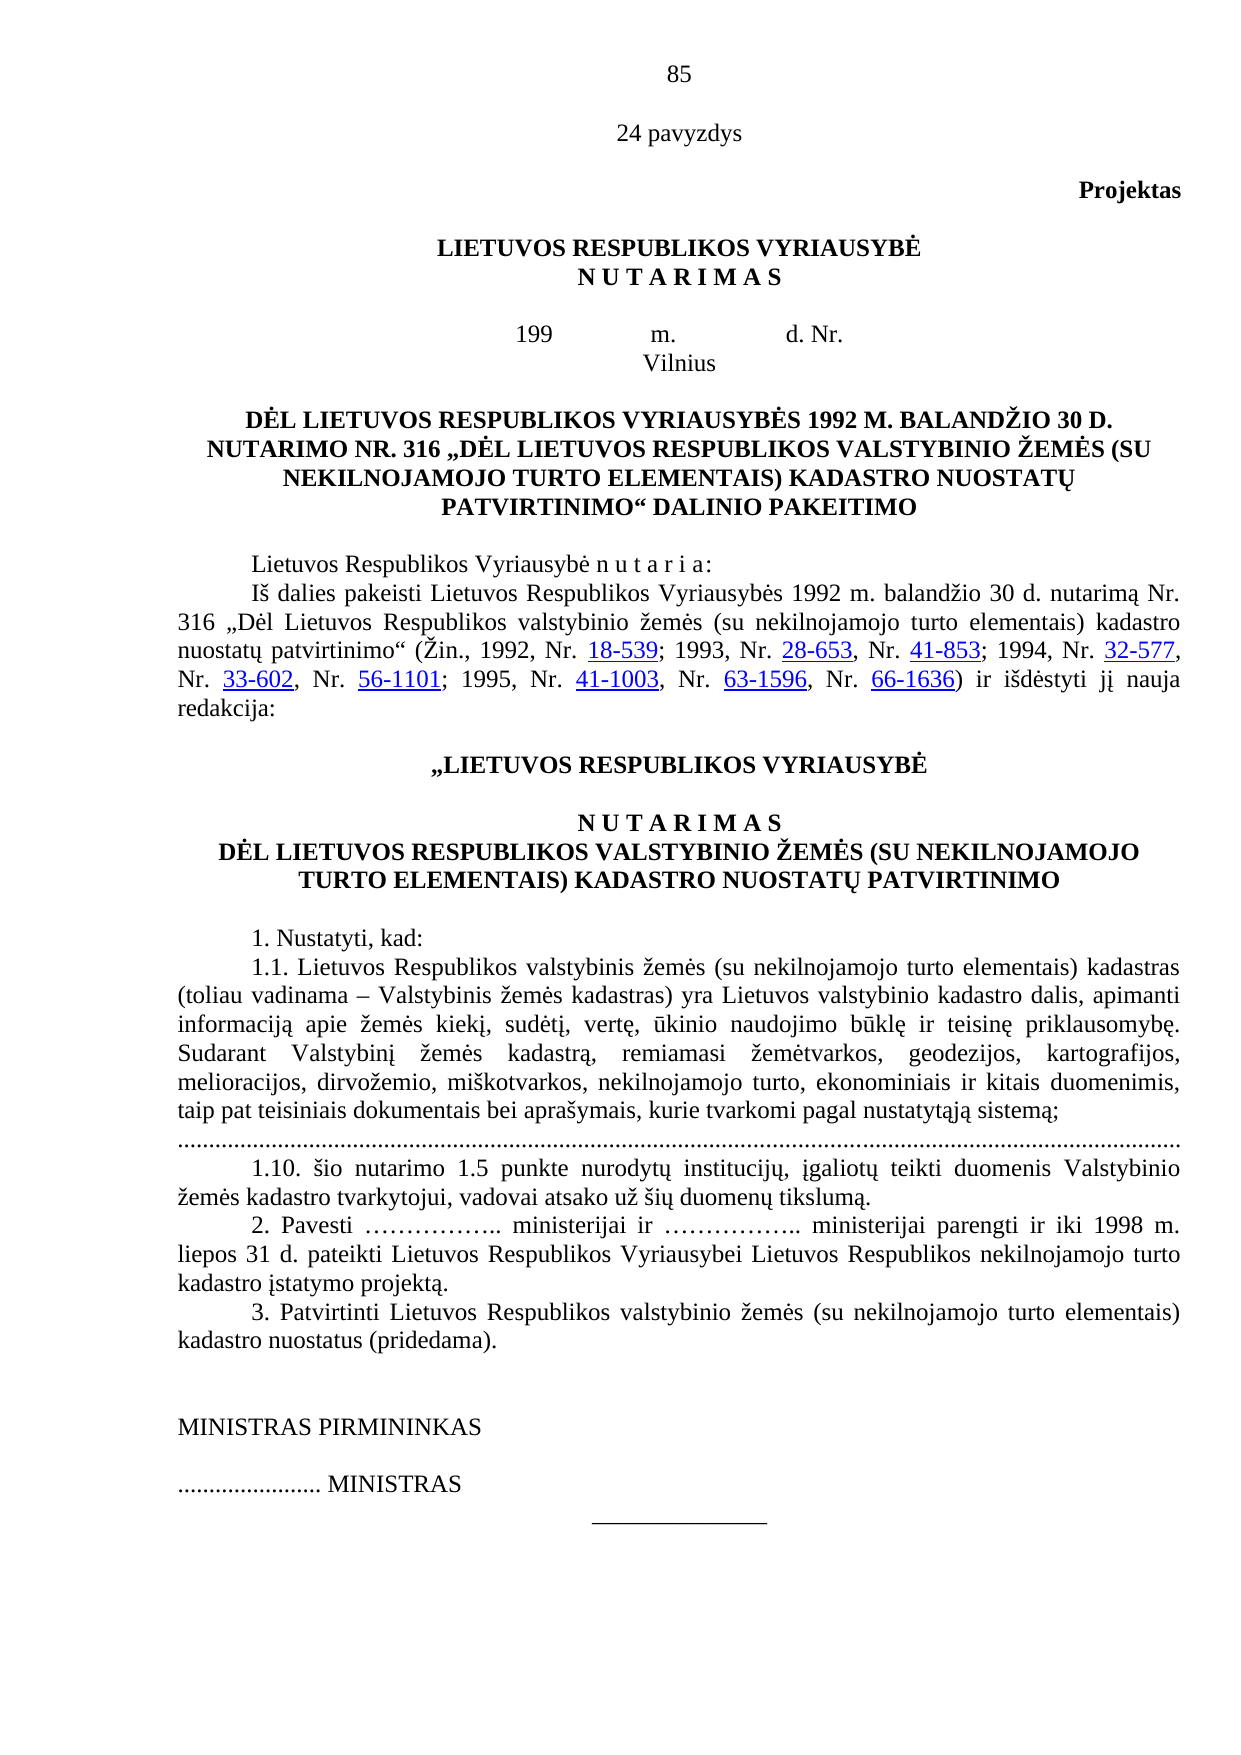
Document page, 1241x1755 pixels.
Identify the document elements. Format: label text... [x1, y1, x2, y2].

text N U T A R I M A S [177, 808, 1181, 837]
text Dėl Lietuvos Respublikos valstybinio žemės (su nekilnojamojo turto elementais) kadastro nuostatų patvirtinimo [177, 837, 1181, 894]
text Vilnius [177, 348, 1181, 377]
text NUTARIMAS [177, 262, 1181, 291]
text ______________ [177, 1498, 1181, 1527]
text ....................... ministras [177, 1469, 1181, 1498]
text 1. Nustatyti, kad: [177, 923, 1181, 952]
text Ministras Pirmininkas [177, 1412, 1181, 1441]
text 1.1. Lietuvos Respublikos valstybinis žemės (su nekilnojamojo turto elementais) kadastras (toliau vadinama – Valstybinis žemės kadastras) yra Lietuvos valstybinio kadastro dalis, apimanti informaciją apie žemės kiekį, sudėtį, vertę, ūkinio naudojimo būklę ir teisinę priklausomybę. Sudarant Valstybinį žemės kadastrą, remiamasi žemėtvarkos, geodezijos, kartografijos, melioracijos, dirvožemio, miškotvarkos, nekilnojamojo turto, ekonominiais ir kitais duomenimis, taip pat teisiniais dokumentais bei aprašymais, kurie tvarkomi pagal nustatytąją sistemą; [177, 952, 1181, 1124]
text ................................................... [177, 1124, 1181, 1153]
text LIETUVOS RESPUBLIKOS VYRIAUSYBĖ [177, 233, 1181, 262]
text 3. Patvirtinti Lietuvos Respublikos valstybinio žemės (su nekilnojamojo turto elementais) kadastro nuostatus (pridedama). [177, 1297, 1181, 1354]
text Projektas [177, 176, 1181, 204]
text Iš dalies pakeisti Lietuvos Respublikos Vyriausybės 1992 m. balandžio 30 d. nutarimą Nr. 316 „Dėl Lietuvos Respublikos valstybinio žemės (su nekilnojamojo turto elementais) kadastro nuostatų patvirtinimo“ (Žin., 1992, Nr. 18-539; 1993, Nr. 28-653, Nr. 41-853; 1994, Nr. 32-577, Nr. 33-602, Nr. 56-1101; 1995, Nr. 41-1003, Nr. 63-1596, Nr. 66-1636) ir išdėstyti jį nauja redakcija: [177, 578, 1181, 722]
text „LIETUVOS RESPUBLIKOS VYRIAUSYBĖ [177, 751, 1181, 779]
text 1.10. šio nutarimo 1.5 punkte nurodytų institucijų, įgaliotų teikti duomenis Valstybinio žemės kadastro tvarkytojui, vadovai atsako už šių duomenų tikslumą. [177, 1153, 1181, 1211]
text Lietuvos Respublikos Vyriausybė nutaria: [177, 549, 1181, 578]
text 199 m. d. Nr. [177, 319, 1181, 348]
text DĖL LIETUVOS RESPUBLIKOS VYRIAUSYBĖS 1992 M. BALANDŽIO 30 D. NUTARIMO Nr. 316 „DĖL LIETUVOS RESPUBLIKOS VALSTYBINIO ŽEMĖS (SU NEKILNOJAMOJO TURTO ELEMENTAIS) KADASTRO NUOSTATŲ PATVIRTINIMO“ DALINIO PAKEITIMO [177, 406, 1181, 521]
text 2. Pavesti …………….. ministerijai ir …………….. ministerijai parengti ir iki 1998 m. liepos 31 d. pateikti Lietuvos Respublikos Vyriausybei Lietuvos Respublikos nekilnojamojo turto kadastro įstatymo projektą. [177, 1211, 1181, 1297]
text 24 pavyzdys [177, 118, 1181, 147]
